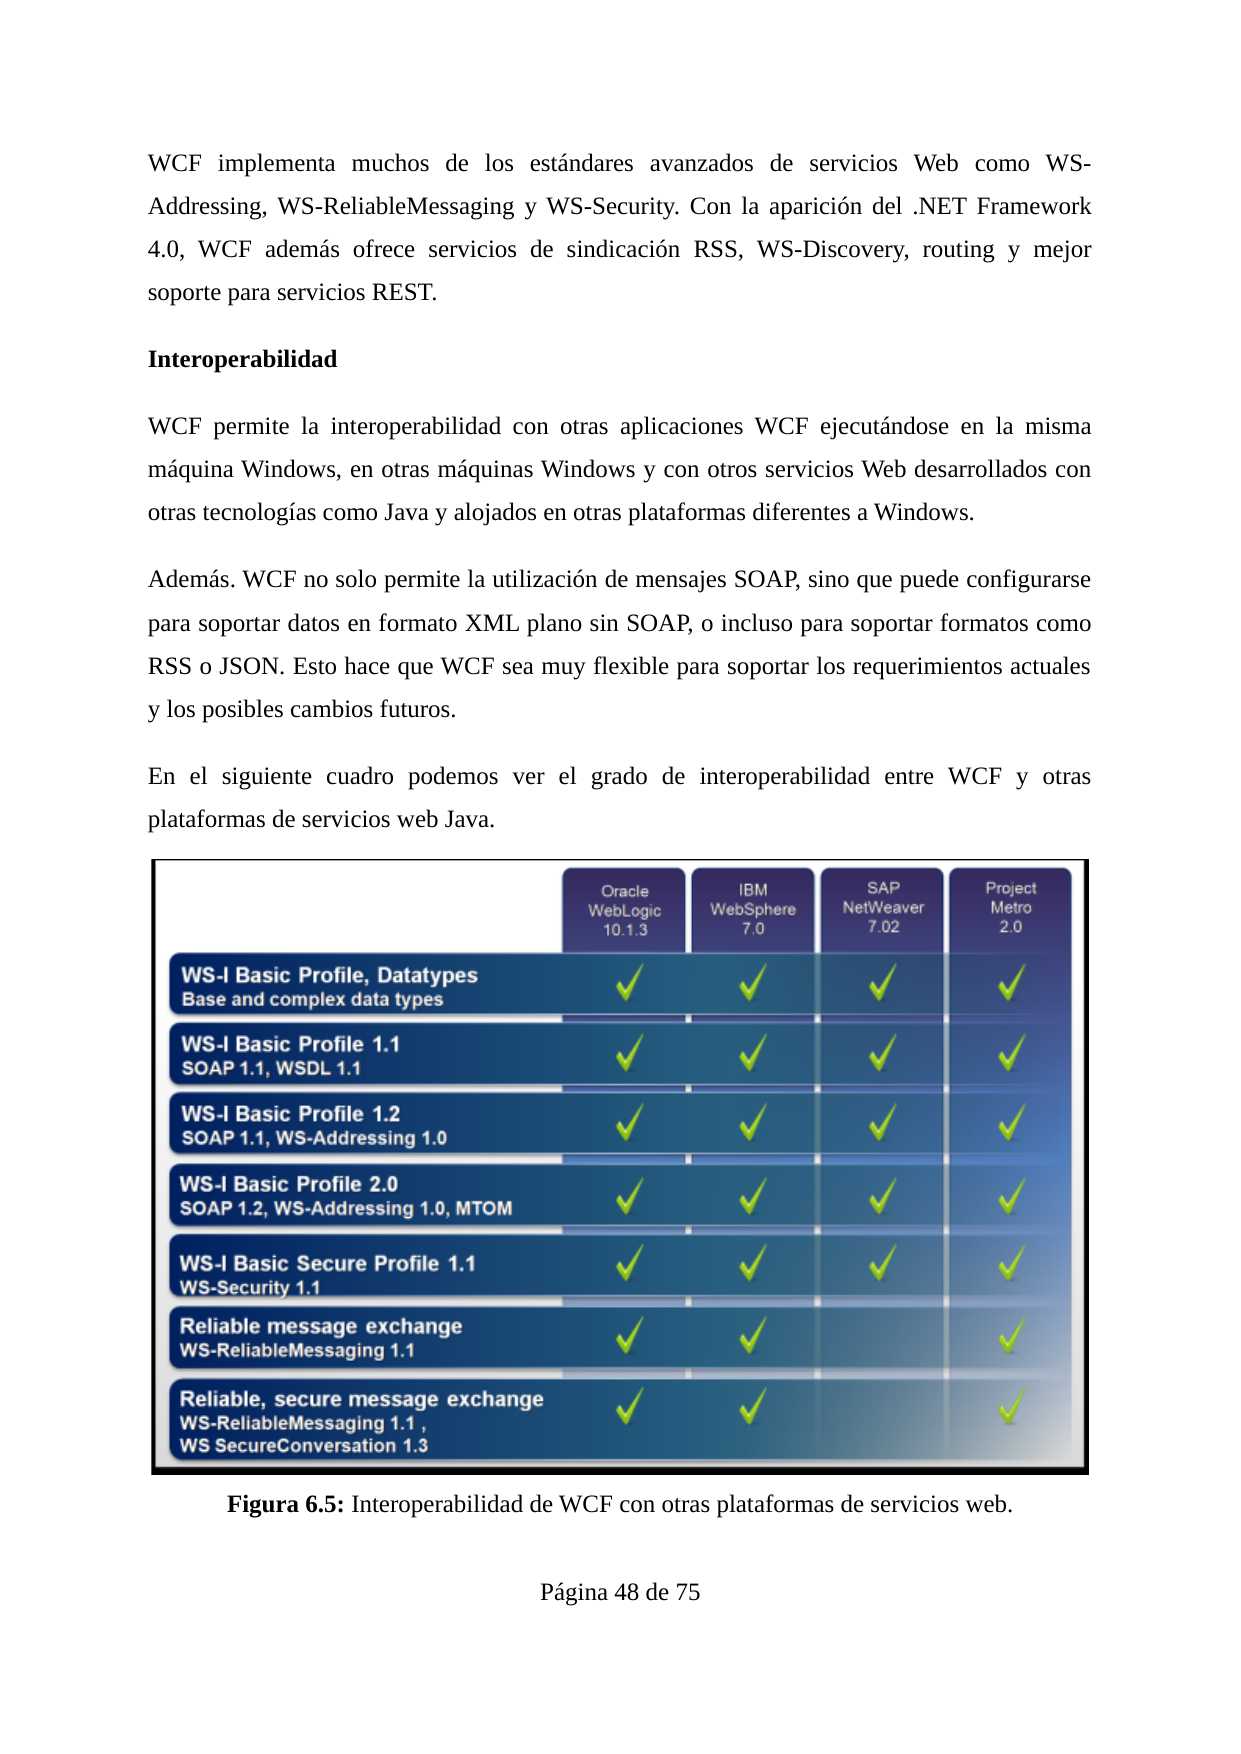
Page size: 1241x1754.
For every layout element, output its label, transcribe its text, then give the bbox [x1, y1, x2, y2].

text WCF implementa muchos de los estándares avanzados de servicios Web como WS-Addressing, WS-ReliableMessaging y WS-Security. Con la aparición del .NET Framework 4.0, WCF además ofrece servicios de sindicación RSS, WS-Discovery, routing y mejor soporte para servicios REST. [148, 148, 1093, 306]
text En el siguiente cuadro podemos ver el grado de interoperabilidad entre WCF y otras plataformas de servicios web Java. [148, 761, 1093, 833]
text Interoperabilidad [148, 344, 1093, 373]
text Además. WCF no solo permite la utilización de mensajes SOAP, sino que puede configurarse para soportar datos en formato XML plano sin SOAP, o incluso para soportar formatos como RSS o JSON. Esto hace que WCF sea muy flexible para soportar los requerimientos actuales y los posibles cambios futuros. [148, 564, 1093, 723]
text WCF permite la interoperabilidad con otras aplicaciones WCF ejecutándose en la misma máquina Windows, en otras máquinas Windows y con otros servicios Web desarrollados con otras tecnologías como Java y alojados en otras plataformas diferentes a Windows. [148, 411, 1093, 526]
picture [151, 859, 1089, 1475]
text Figura 6.5: Interoperabilidad de WCF con otras plataformas de servicios web. [148, 1475, 1093, 1518]
